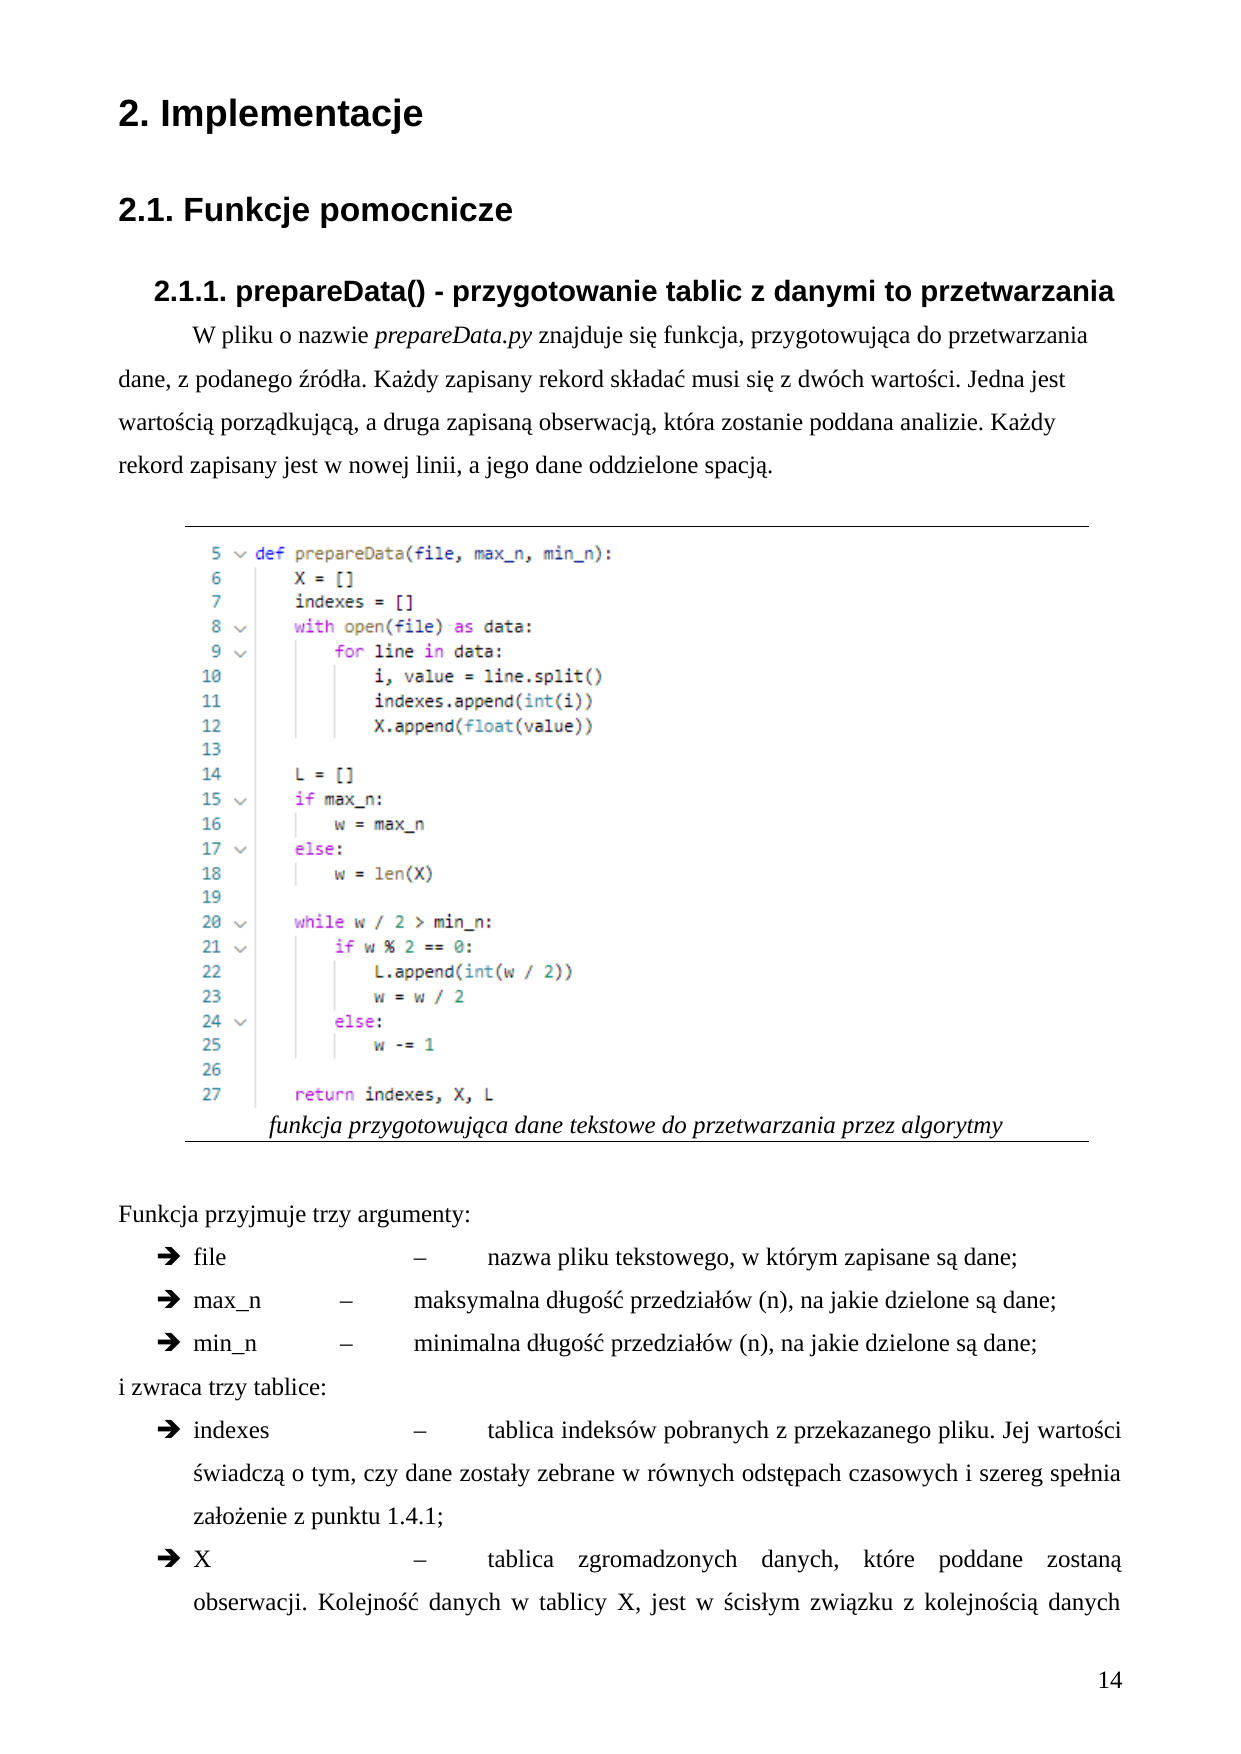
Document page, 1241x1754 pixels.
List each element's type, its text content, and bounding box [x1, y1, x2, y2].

list X – tablica zgromadzonych danych, które poddane zostaną obserwacji. Kolejność danych w tablicy X, jest w ścisłym związku z kolejnością danych [156, 1544, 1122, 1616]
list file – nazwa pliku tekstowego, w którym zapisane są dane; [156, 1242, 1122, 1271]
text i zwraca trzy tablice: [118, 1372, 1122, 1400]
subtitle 2. Implementacje [118, 91, 1122, 134]
subtitle 2.1.1. prepareData() - przygotowanie tablic z danymi to przetwarzania [153, 274, 1122, 308]
list max_n – maksymalna długość przedziałów (n), na jakie dzielone są dane; [156, 1285, 1122, 1314]
list min_n – minimalna długość przedziałów (n), na jakie dzielone są dane; [156, 1328, 1122, 1357]
text W pliku o nazwie prepareData.py znajduje się funkcja, przygotowująca do przetwarzania dane, z podanego źródła. Każdy zapisany rekord składać musi się z dwóch wartości. Jedna jest wartością porządkującą, a druga zapisaną obserwacją, która zostanie poddana analizie. Każdy rekord zapisany jest w nowej linii, a jego dane oddzielone spacją. [118, 321, 1122, 479]
picture [188, 541, 1086, 1110]
list indexes – tablica indeksów pobranych z przekazanego pliku. Jej wartości świadczą o tym, czy dane zostały zebrane w równych odstępach czasowych i szereg spełnia założenie z punktu 1.4.1; [156, 1415, 1122, 1530]
text Funkcja przyjmuje trzy argumenty: [118, 1199, 1122, 1228]
text funkcja przygotowująca dane tekstowe do przetwarzania przez algorytmy [188, 1110, 1086, 1139]
subtitle 2.1. Funkcje pomocnicze [118, 189, 1122, 228]
